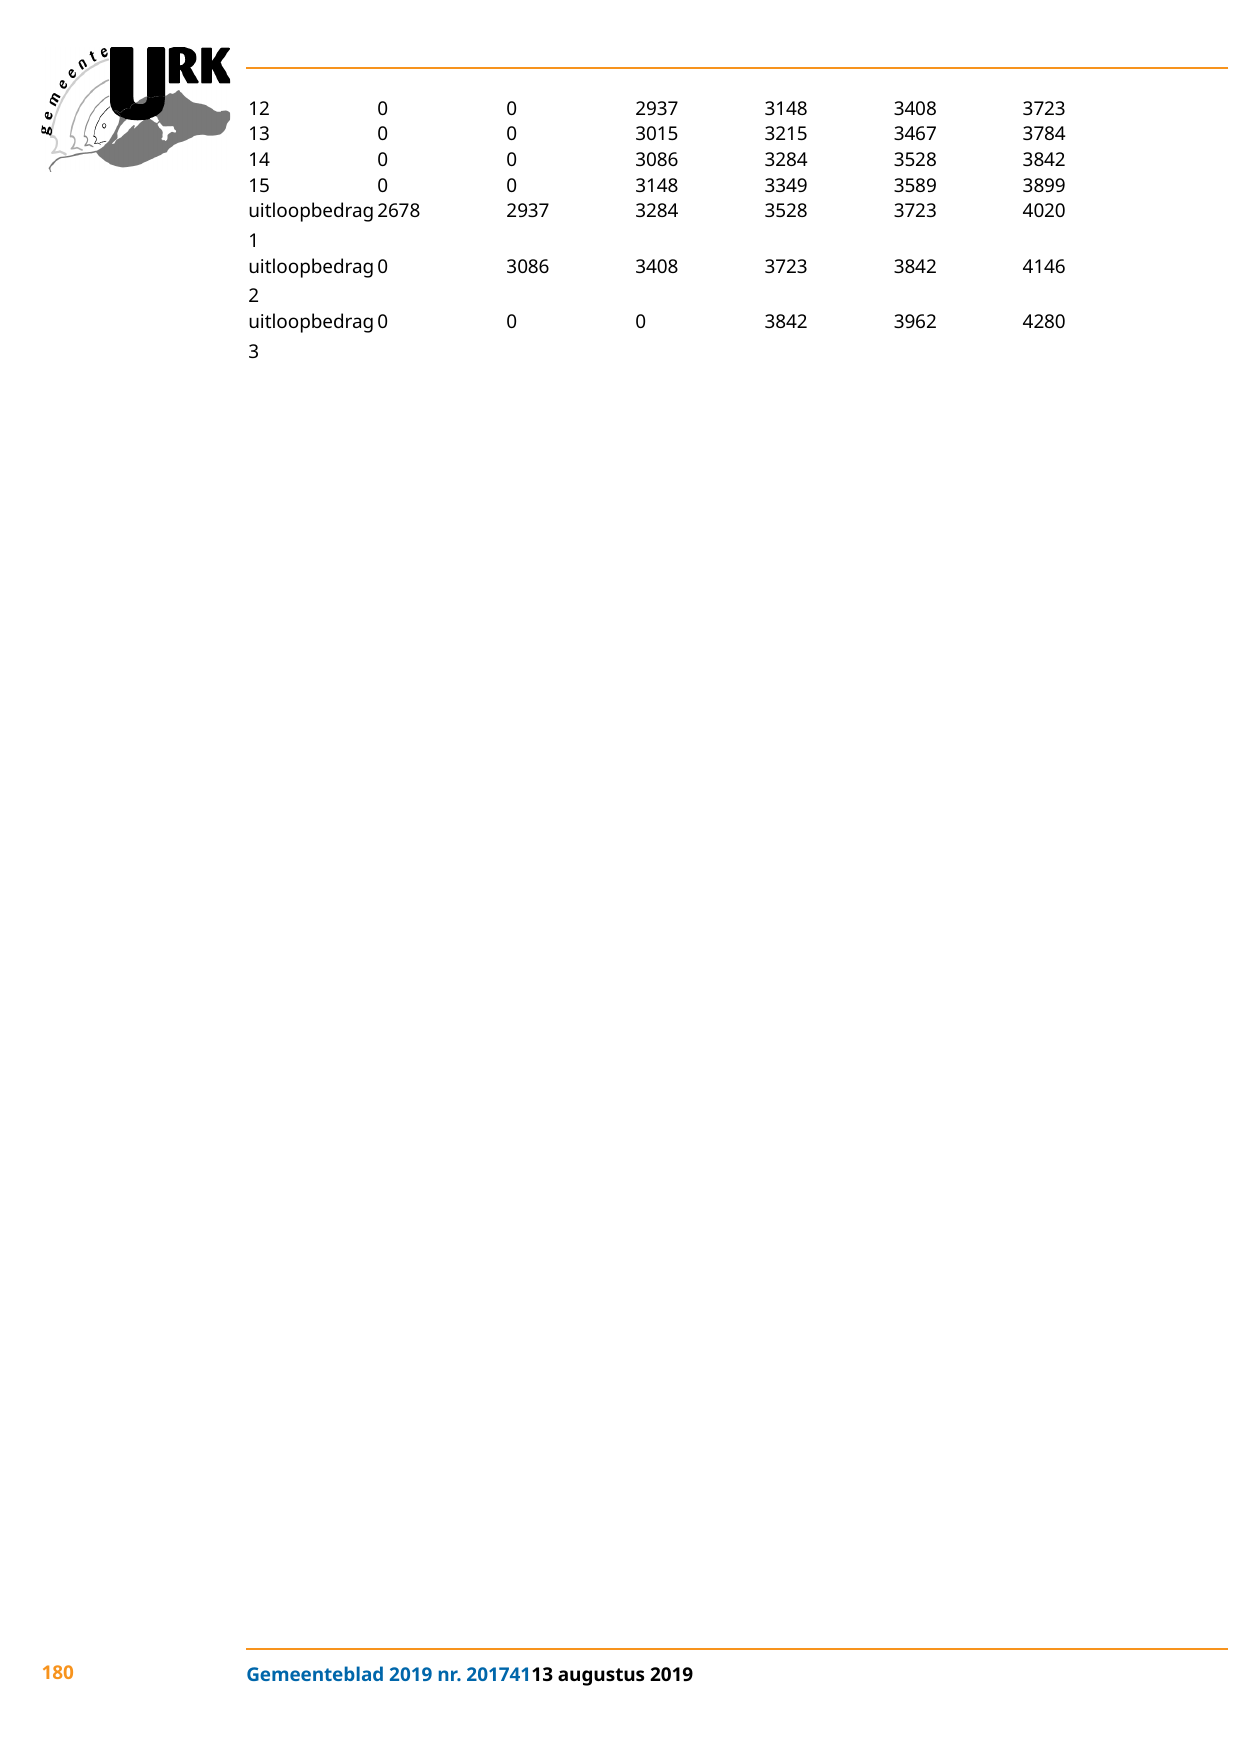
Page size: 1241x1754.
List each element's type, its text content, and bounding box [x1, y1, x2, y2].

table_cell 4146 [1023, 253, 1152, 308]
table_cell 0 [635, 308, 764, 364]
table_cell 0 [377, 308, 506, 364]
table_cell 3148 [635, 172, 764, 198]
table_cell 4280 [1023, 308, 1152, 364]
table_cell 3408 [635, 253, 764, 308]
table_cell uitloopbedrag 1 [248, 198, 377, 253]
table_cell 0 [506, 121, 635, 146]
table_cell 3528 [764, 198, 893, 253]
table_cell 3086 [506, 253, 635, 308]
table_cell 3148 [764, 95, 893, 121]
table_cell 2937 [506, 198, 635, 253]
table_cell 0 [506, 172, 635, 198]
picture [41, 47, 231, 172]
table_cell 4020 [1023, 198, 1152, 253]
table_cell 13 [248, 121, 377, 146]
table_cell 0 [377, 95, 506, 121]
table_cell 0 [377, 146, 506, 172]
table_cell 3899 [1023, 172, 1152, 198]
table_cell 0 [377, 172, 506, 198]
table_cell uitloopbedrag 3 [248, 308, 377, 364]
table_cell 3589 [894, 172, 1022, 198]
table_cell 3842 [764, 308, 893, 364]
table_cell 3086 [635, 146, 764, 172]
table_cell 3723 [1023, 95, 1152, 121]
table_cell 0 [506, 95, 635, 121]
table_cell 3467 [894, 121, 1022, 146]
table_cell 0 [377, 253, 506, 308]
table_cell 2937 [635, 95, 764, 121]
table_cell 0 [506, 308, 635, 364]
table_cell 3784 [1023, 121, 1152, 146]
table_cell 0 [506, 146, 635, 172]
table_cell 14 [248, 146, 377, 172]
table_cell 3408 [894, 95, 1022, 121]
table_cell 3284 [635, 198, 764, 253]
table_cell 3284 [764, 146, 893, 172]
table_cell 3215 [764, 121, 893, 146]
table_cell 0 [377, 121, 506, 146]
table_cell 3962 [894, 308, 1022, 364]
table_cell 3842 [894, 253, 1022, 308]
table_cell 3349 [764, 172, 893, 198]
table_cell 3723 [764, 253, 893, 308]
table_cell 3015 [635, 121, 764, 146]
table_cell 15 [248, 172, 377, 198]
table_cell 3842 [1023, 146, 1152, 172]
table_cell 3723 [894, 198, 1022, 253]
table_cell 2678 [377, 198, 506, 253]
table_cell 3528 [894, 146, 1022, 172]
table_cell 12 [248, 95, 377, 121]
table_cell uitloopbedrag 2 [248, 253, 377, 308]
